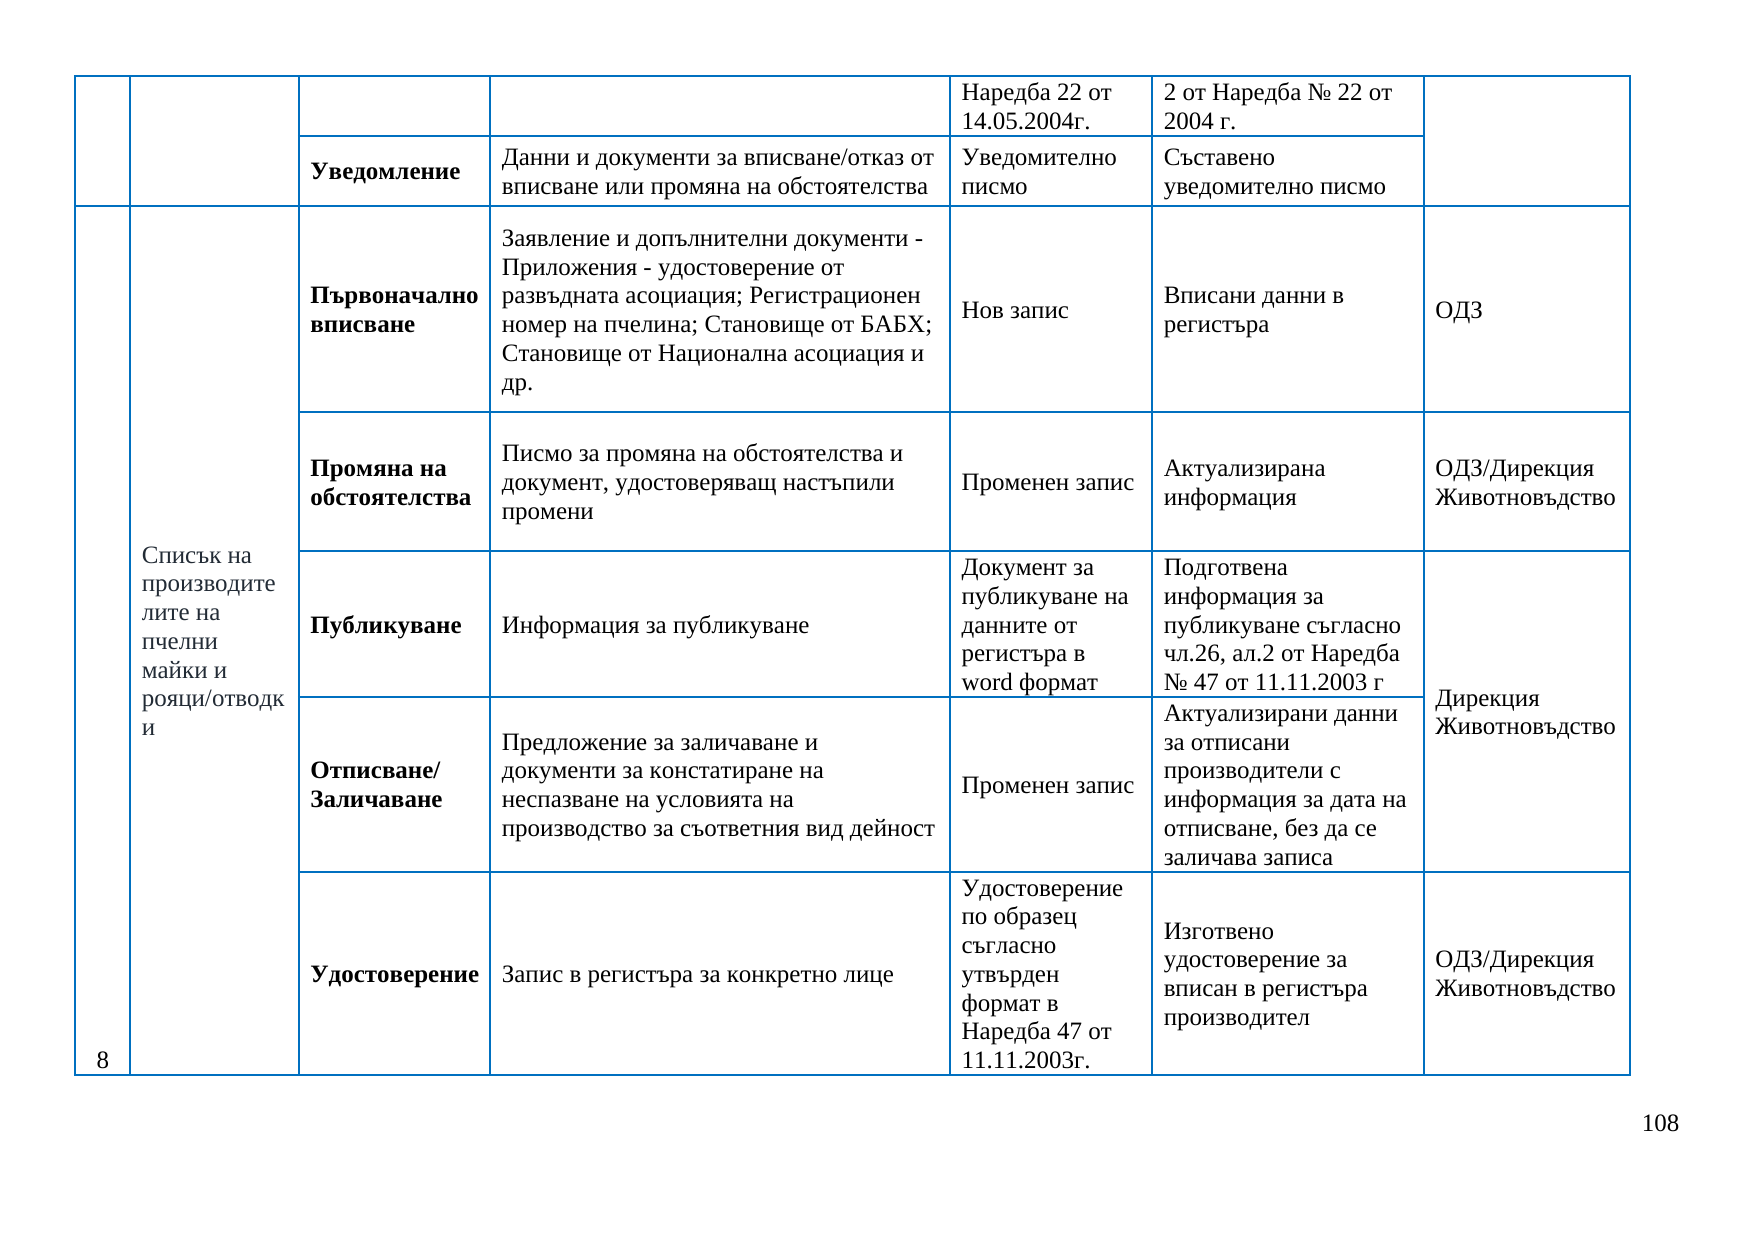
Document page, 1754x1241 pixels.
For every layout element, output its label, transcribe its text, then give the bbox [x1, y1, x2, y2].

table_cell [1425, 77, 1629, 205]
table_cell ОДЗ/Дирекция Животновъдство [1425, 873, 1629, 1074]
table_cell Вписани данни в регистъра [1153, 207, 1423, 411]
table_cell [300, 77, 489, 134]
table_cell Наредба 22 от 14.05.2004г. [951, 77, 1151, 134]
table_cell Удостоверение [300, 873, 489, 1074]
table_cell Удостоверение по образец съгласно утвърден формат в Наредба 47 от 11.11.2003г. [951, 873, 1151, 1074]
table_cell 8 [76, 207, 129, 1074]
table_cell Данни и документи за вписване/отказ от вписване или промяна на обстоятелства [491, 137, 949, 205]
table_cell Документ за публикуване на данните от регистъра в word формат [951, 552, 1151, 696]
table_cell [131, 77, 298, 205]
table_cell Запис в регистъра за конкретно лице [491, 873, 949, 1074]
table_cell Дирекция Животновъдство [1425, 552, 1629, 871]
table_cell Промяна на обстоятелства [300, 413, 489, 550]
table_cell [491, 77, 949, 134]
table_cell Отписване/ Заличаване [300, 698, 489, 871]
table_cell Списък на производителите на пчелни майки и рояци/отводки [131, 207, 298, 1074]
table_cell Актуализирани данни за отписани производители с информация за дата на отписване, без да се заличава записа [1153, 698, 1423, 871]
table_cell Публикуване [300, 552, 489, 696]
table_cell Уведомително писмо [951, 137, 1151, 205]
table_cell Променен запис [951, 413, 1151, 550]
table_cell Изготвено удостоверение за вписан в регистъра производител [1153, 873, 1423, 1074]
table_cell Уведомление [300, 137, 489, 205]
table_cell Първоначално вписване [300, 207, 489, 411]
table_cell Заявление и допълнителни документи - Приложения - удостоверение от развъдната асоциация; Регистрационен номер на пчелина; Становище от БАБХ; Становище от Национална асоциация и др. [491, 207, 949, 411]
table_cell ОДЗ/Дирекция Животновъдство [1425, 413, 1629, 550]
table_cell Нов запис [951, 207, 1151, 411]
table_cell Информация за публикуване [491, 552, 949, 696]
table_cell [76, 77, 129, 205]
table_cell Променен запис [951, 698, 1151, 871]
table_cell Предложение за заличаване и документи за констатиране на неспазване на условията на производство за съответния вид дейност [491, 698, 949, 871]
table_cell Подготвена информация за публикуване съгласно чл.26, ал.2 от Наредба № 47 от 11.11.2003 г [1153, 552, 1423, 696]
table_cell Актуализирана информация [1153, 413, 1423, 550]
table_cell Съставено уведомително писмо [1153, 137, 1423, 205]
table_cell ОДЗ [1425, 207, 1629, 411]
table_cell 2 от Наредба № 22 от 2004 г. [1153, 77, 1423, 134]
table_cell Писмо за промяна на обстоятелства и документ, удостоверяващ настъпили промени [491, 413, 949, 550]
